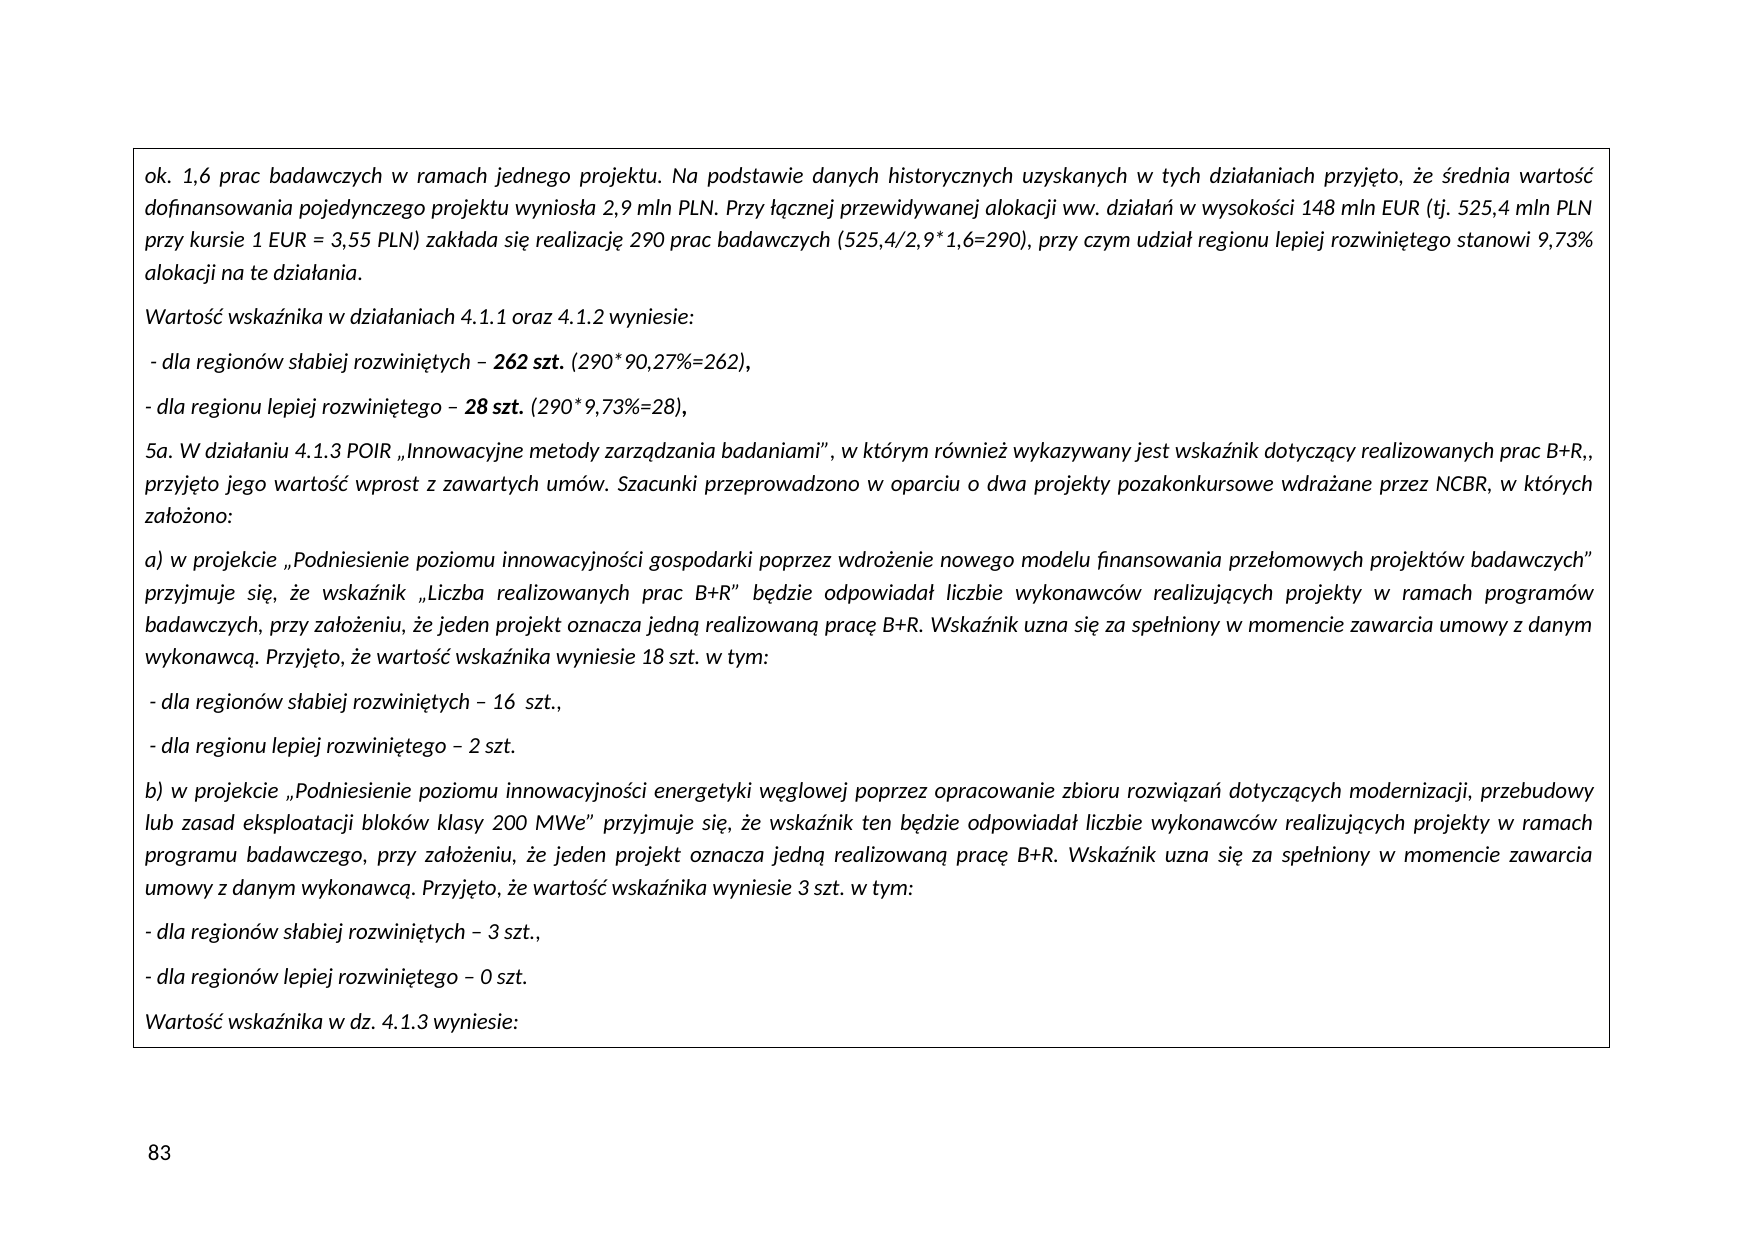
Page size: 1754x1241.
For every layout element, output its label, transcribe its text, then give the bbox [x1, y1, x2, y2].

table_cell ok. 1,6 prac badawczych w ramach jednego projektu. Na podstawie danych historycznych uzyskanych w tych działaniach przyjęto, że średnia wartość dofinansowania pojedynczego projektu wyniosła 2,9 mln PLN. Przy łącznej przewidywanej alokacji ww. działań w wysokości 148 mln EUR (tj. 525,4 mln PLN przy kursie 1 EUR = 3,55 PLN) zakłada się realizację 290 prac badawczych (525,4/2,9*1,6=290), przy czym udział regionu lepiej rozwiniętego stanowi 9,73% alokacji na te działania. Wartość wskaźnika w działaniach 4.1.1 oraz 4.1.2 wyniesie: - dla regionów słabiej rozwiniętych – 262 szt. (290*90,27%=262), - dla regionu lepiej rozwiniętego – 28 szt. (290*9,73%=28), 5a. W działaniu 4.1.3 POIR „Innowacyjne metody zarządzania badaniami”, w którym również wykazywany jest wskaźnik dotyczący realizowanych prac B+R,, przyjęto jego wartość wprost z zawartych umów. Szacunki przeprowadzono w oparciu o dwa projekty pozakonkursowe wdrażane przez NCBR, w których założono: a) w projekcie „Podniesienie poziomu innowacyjności gospodarki poprzez wdrożenie nowego modelu finansowania przełomowych projektów badawczych” przyjmuje się, że wskaźnik „Liczba realizowanych prac B+R” będzie odpowiadał liczbie wykonawców realizujących projekty w ramach programów badawczych, przy założeniu, że jeden projekt oznacza jedną realizowaną pracę B+R. Wskaźnik uzna się za spełniony w momencie zawarcia umowy z danym wykonawcą. Przyjęto, że wartość wskaźnika wyniesie 18 szt. w tym: - dla regionów słabiej rozwiniętych – 16 szt., - dla regionu lepiej rozwiniętego – 2 szt. b) w projekcie „Podniesienie poziomu innowacyjności energetyki węglowej poprzez opracowanie zbioru rozwiązań dotyczących modernizacji, przebudowy lub zasad eksploatacji bloków klasy 200 MWe” przyjmuje się, że wskaźnik ten będzie odpowiadał liczbie wykonawców realizujących projekty w ramach programu badawczego, przy założeniu, że jeden projekt oznacza jedną realizowaną pracę B+R. Wskaźnik uzna się za spełniony w momencie zawarcia umowy z danym wykonawcą. Przyjęto, że wartość wskaźnika wyniesie 3 szt. w tym: - dla regionów słabiej rozwiniętych – 3 szt., - dla regionów lepiej rozwiniętego – 0 szt. Wartość wskaźnika w dz. 4.1.3 wyniesie: [134, 149, 1609, 1047]
